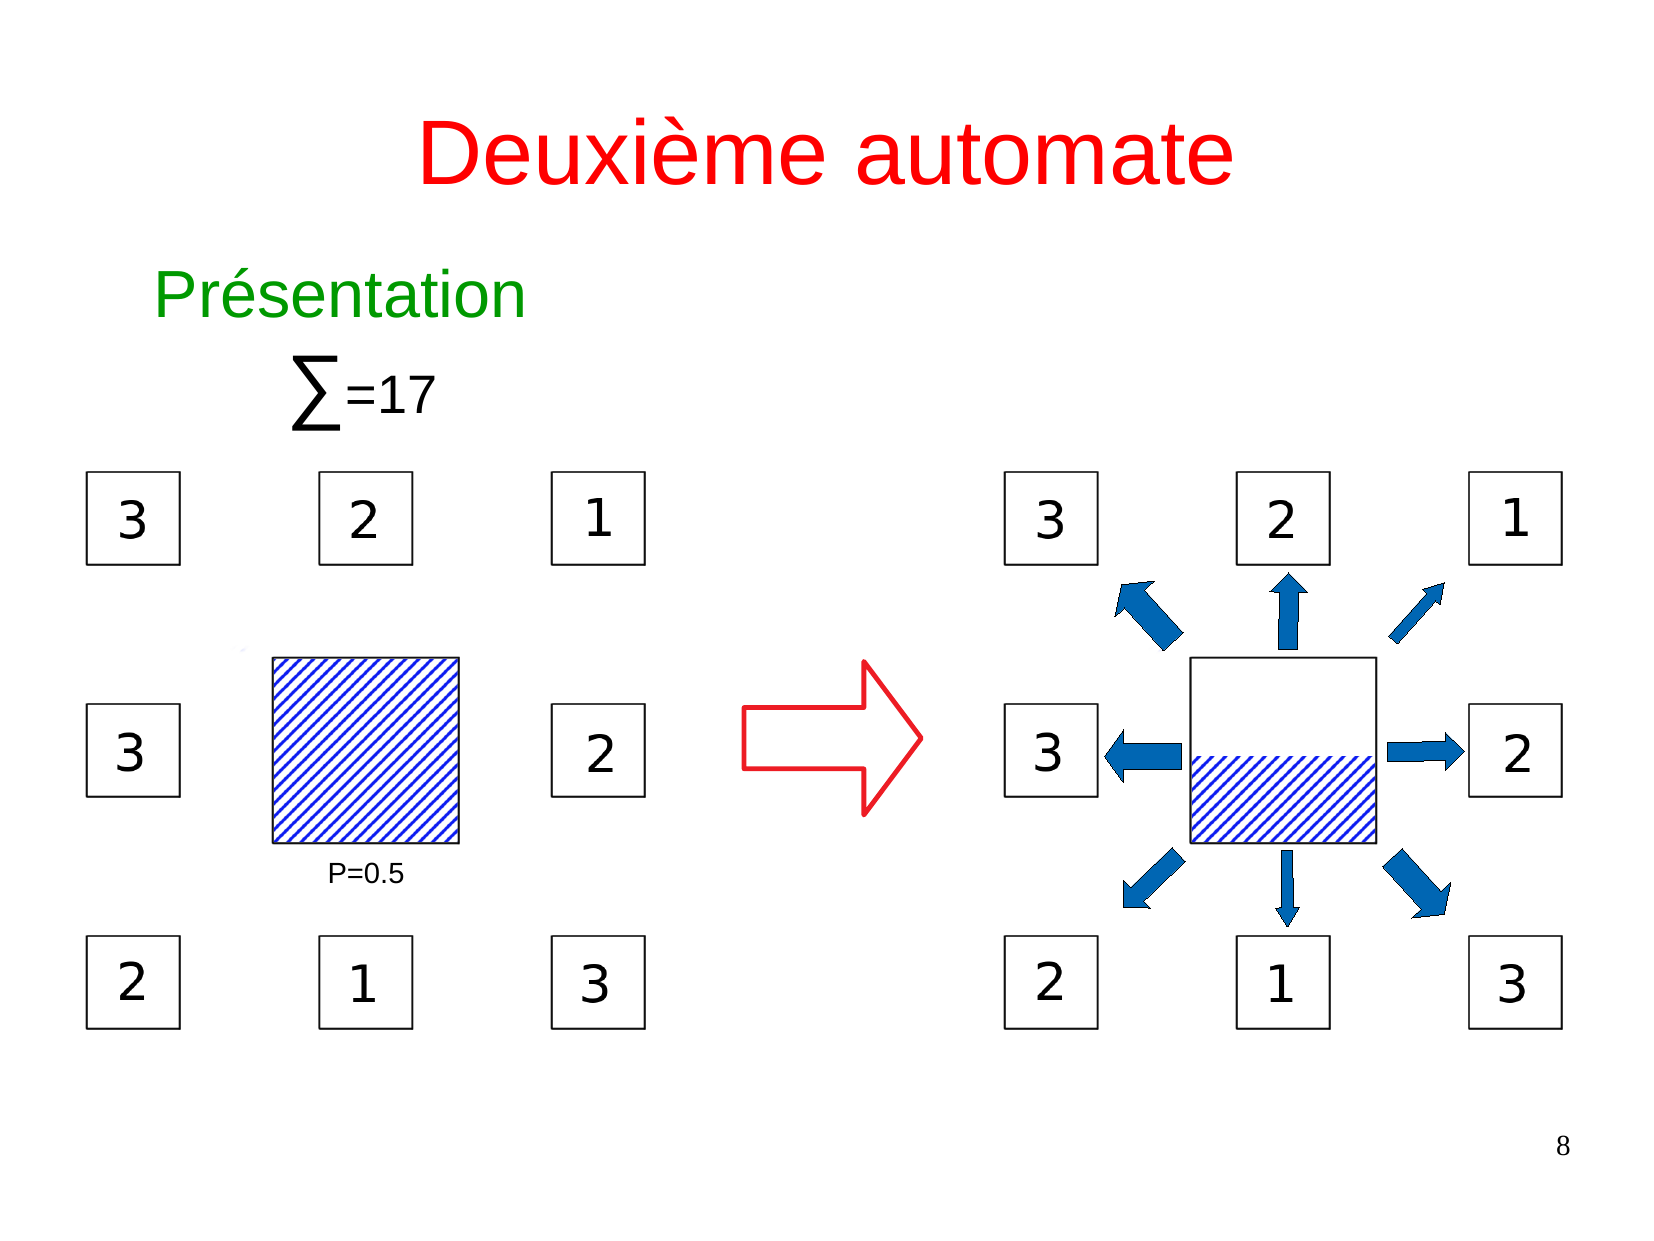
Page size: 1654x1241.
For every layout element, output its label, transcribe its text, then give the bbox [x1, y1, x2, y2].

list Présentation [82, 256, 1572, 976]
title Deuxième automate [82, 49, 1571, 256]
picture [994, 460, 1577, 1044]
picture [76, 460, 660, 1044]
